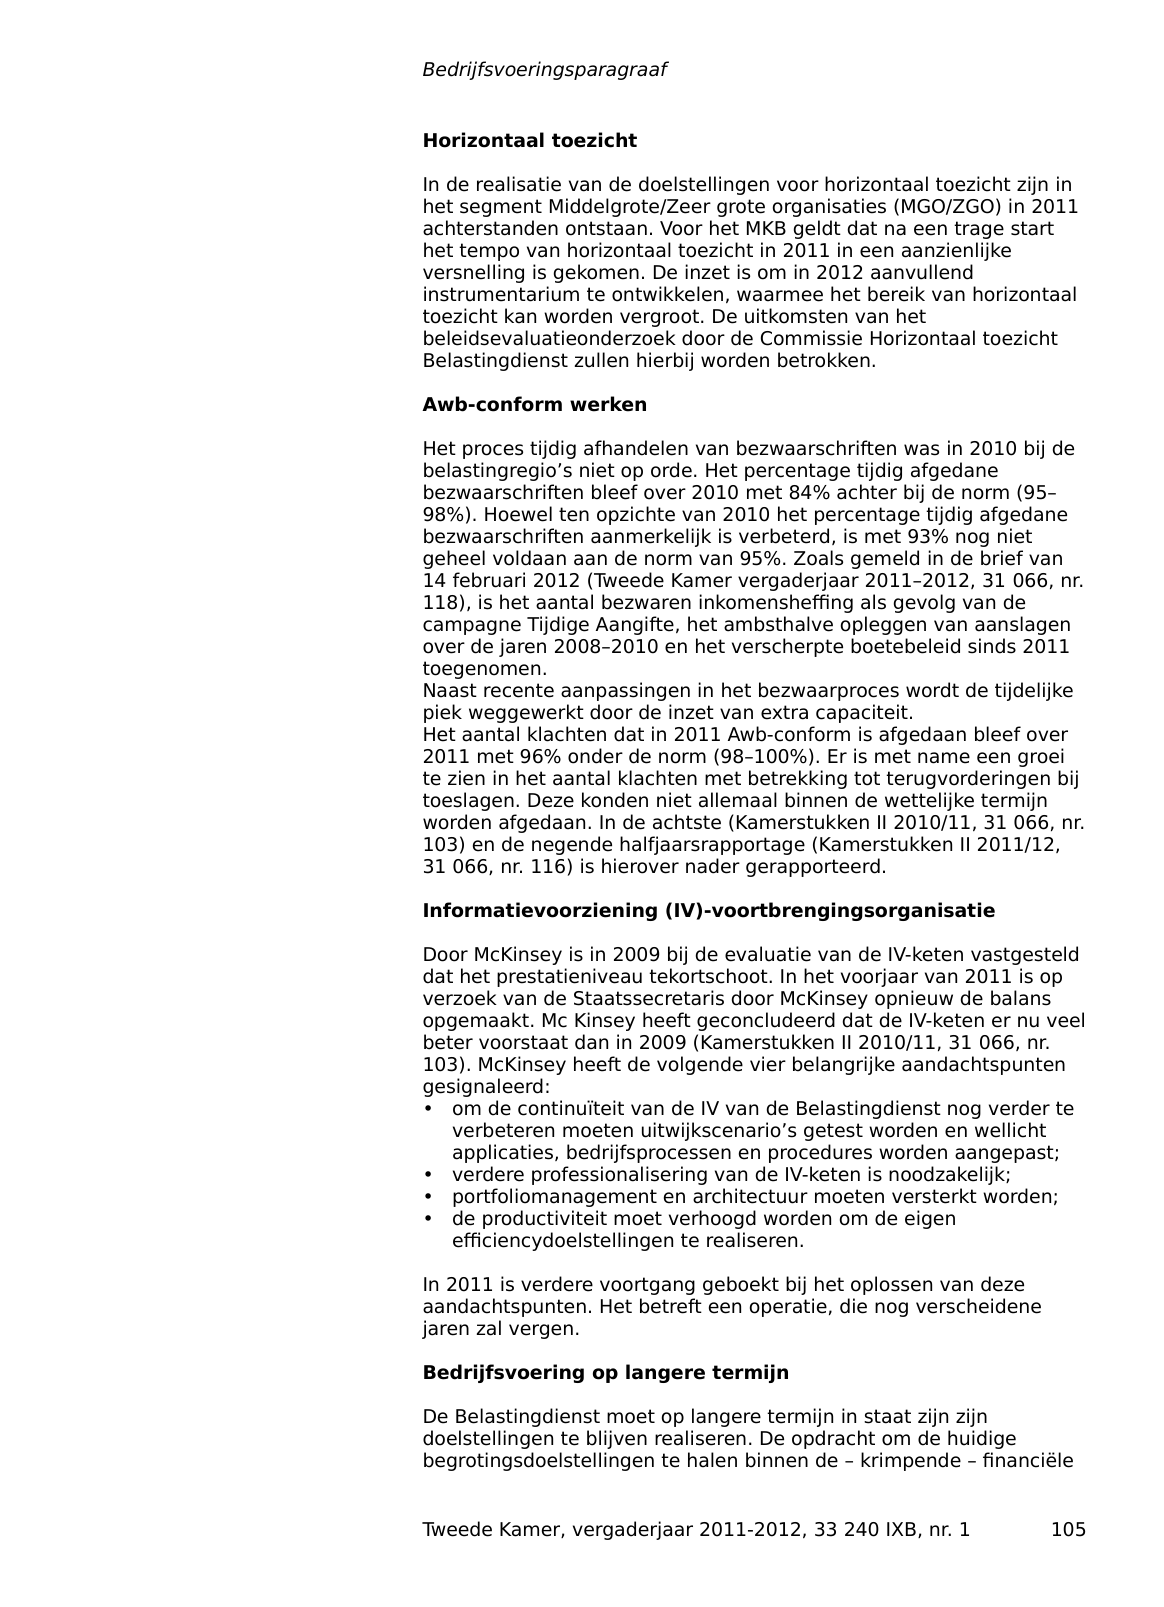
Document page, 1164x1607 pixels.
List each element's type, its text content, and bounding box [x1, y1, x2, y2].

text • portfoliomanagement en architectuur moeten versterkt worden; [422, 1186, 1087, 1208]
text De Belastingdienst moet op langere termijn in staat zijn zijn doelstellingen te blijven realiseren. De opdracht om de huidige begrotingsdoelstellingen te halen binnen de – krimpende – financiële [422, 1406, 1087, 1472]
text • om de continuïteit van de IV van de Belastingdienst nog verder te verbeteren moeten uitwijkscenario’s getest worden en wellicht applicaties, bedrijfsprocessen en procedures worden aangepast; [422, 1098, 1087, 1164]
text In de realisatie van de doelstellingen voor horizontaal toezicht zijn in het segment Middelgrote/Zeer grote organisaties (MGO/ZGO) in 2011 achterstanden ontstaan. Voor het MKB geldt dat na een trage start het tempo van horizontaal toezicht in 2011 in een aanzienlijke versnelling is gekomen. De inzet is om in 2012 aanvullend instrumentarium te ontwikkelen, waarmee het bereik van horizontaal toezicht kan worden vergroot. De uitkomsten van het beleidsevaluatieonderzoek door de Commissie Horizontaal toezicht Belastingdienst zullen hierbij worden betrokken. [422, 174, 1087, 372]
text Naast recente aanpassingen in het bezwaarproces wordt de tijdelijke piek weggewerkt door de inzet van extra capaciteit. [422, 680, 1087, 724]
text • verdere professionalisering van de IV-keten is noodzakelijk; [422, 1164, 1087, 1186]
text • de productiviteit moet verhoogd worden om de eigen efficiencydoelstellingen te realiseren. [422, 1208, 1087, 1252]
subtitle Horizontaal toezicht [422, 130, 1087, 152]
subtitle Informatievoorziening (IV)-voortbrengingsorganisatie [422, 900, 1087, 922]
text In 2011 is verdere voortgang geboekt bij het oplossen van deze aandachtspunten. Het betreft een operatie, die nog verscheidene jaren zal vergen. [422, 1274, 1087, 1340]
text Het proces tijdig afhandelen van bezwaarschriften was in 2010 bij de belastingregio’s niet op orde. Het percentage tijdig afgedane bezwaarschriften bleef over 2010 met 84% achter bij de norm (95–98%). Hoewel ten opzichte van 2010 het percentage tijdig afgedane bezwaarschriften aanmerkelijk is verbeterd, is met 93% nog niet geheel voldaan aan de norm van 95%. Zoals gemeld in de brief van 14 februari 2012 (Tweede Kamer vergaderjaar 2011–2012, 31 066, nr. 118), is het aantal bezwaren inkomensheffing als gevolg van de campagne Tijdige Aangifte, het ambsthalve opleggen van aanslagen over de jaren 2008–2010 en het verscherpte boetebeleid sinds 2011 toegenomen. [422, 438, 1087, 680]
subtitle Awb-conform werken [422, 394, 1087, 416]
text Door McKinsey is in 2009 bij de evaluatie van de IV-keten vastgesteld dat het prestatieniveau tekortschoot. In het voorjaar van 2011 is op verzoek van de Staatssecretaris door McKinsey opnieuw de balans opgemaakt. Mc Kinsey heeft geconcludeerd dat de IV-keten er nu veel beter voorstaat dan in 2009 (Kamerstukken II 2010/11, 31 066, nr. 103). McKinsey heeft de volgende vier belangrijke aandachtspunten gesignaleerd: [422, 944, 1087, 1098]
text Het aantal klachten dat in 2011 Awb-conform is afgedaan bleef over 2011 met 96% onder de norm (98–100%). Er is met name een groei te zien in het aantal klachten met betrekking tot terugvorderingen bij toeslagen. Deze konden niet allemaal binnen de wettelijke termijn worden afgedaan. In de achtste (Kamerstukken II 2010/11, 31 066, nr. 103) en de negende halfjaarsrapportage (Kamerstukken II 2011/12, 31 066, nr. 116) is hierover nader gerapporteerd. [422, 724, 1087, 878]
subtitle Bedrijfsvoering op langere termijn [422, 1362, 1087, 1384]
